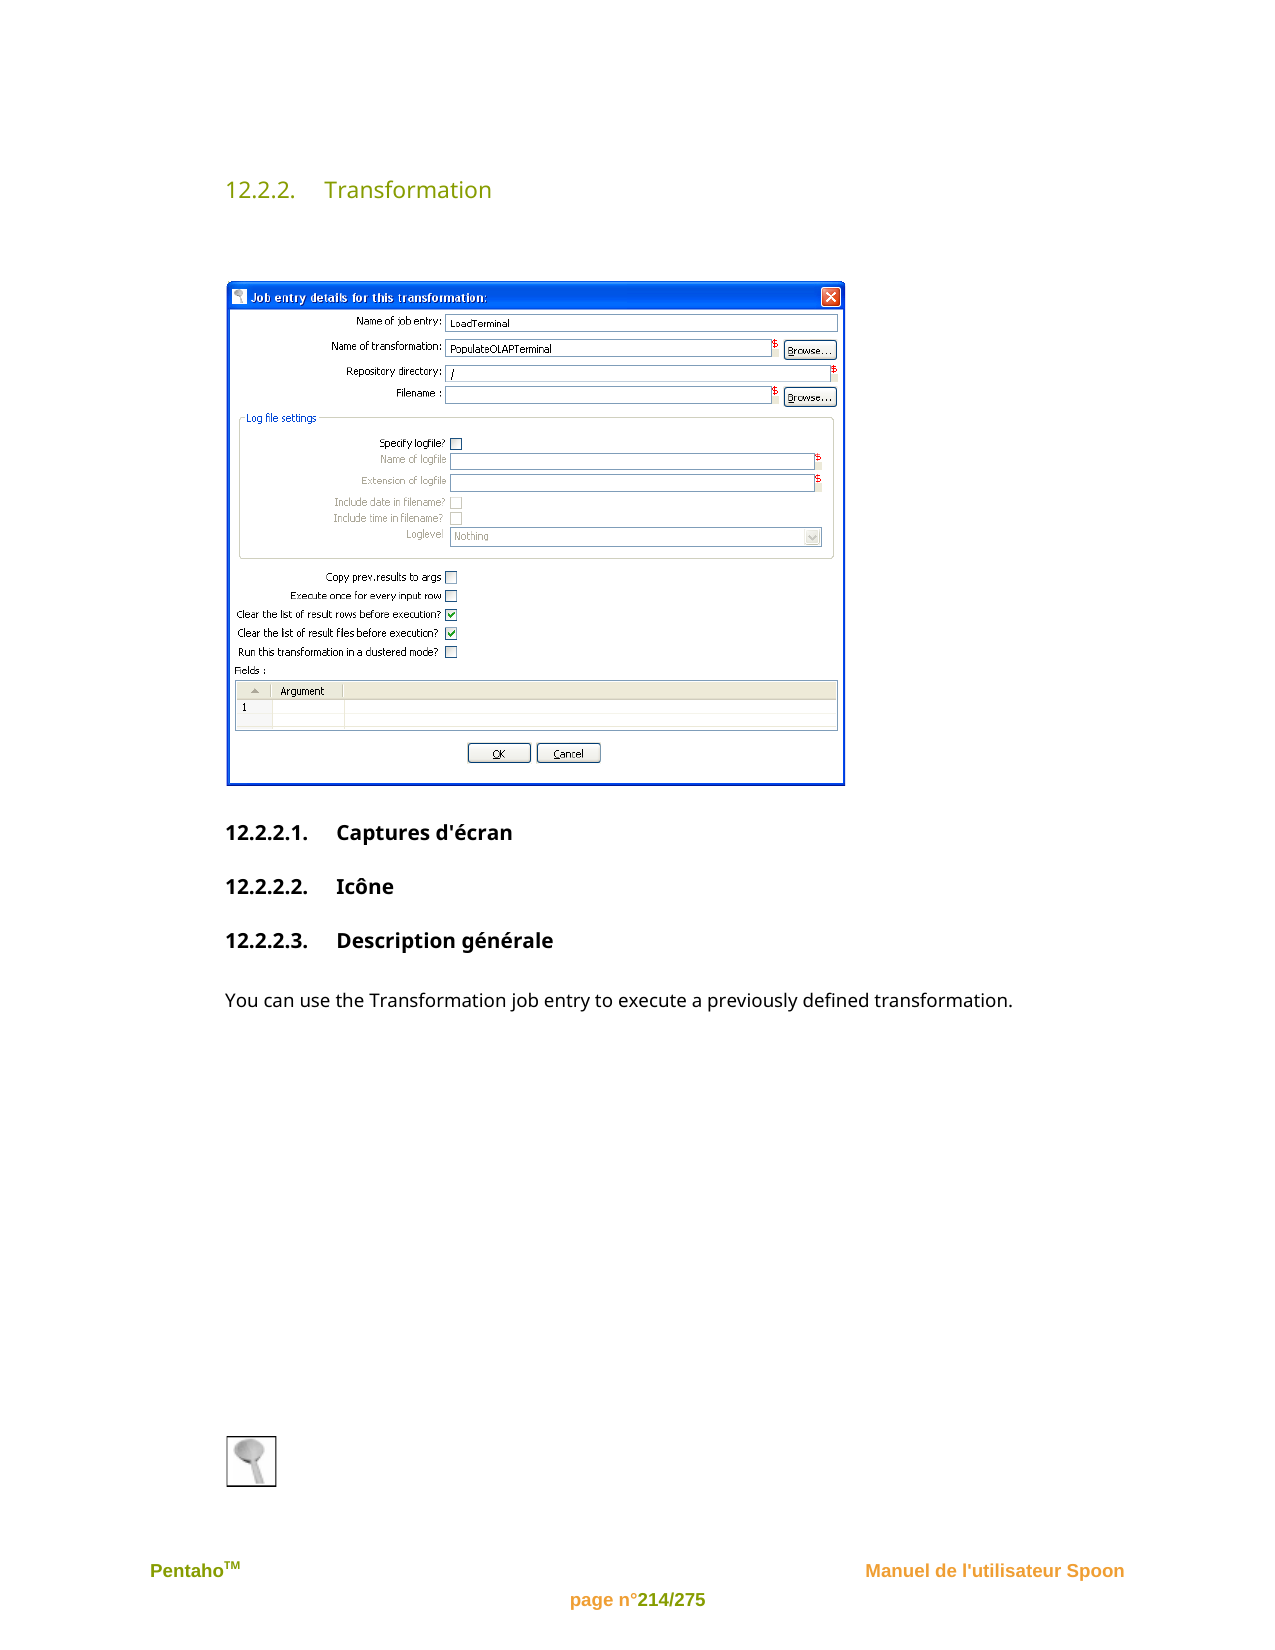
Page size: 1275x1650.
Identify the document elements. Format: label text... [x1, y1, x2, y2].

subtitle Captures d'écran [225, 229, 1125, 846]
picture [226, 1436, 277, 1487]
picture [226, 281, 846, 786]
subtitle Description générale [225, 925, 1125, 954]
subtitle Transformation [225, 175, 1125, 204]
text You can use the Transformation job entry to execute a previously defined transformation. [225, 984, 1125, 1013]
subtitle Icône [225, 871, 1125, 900]
